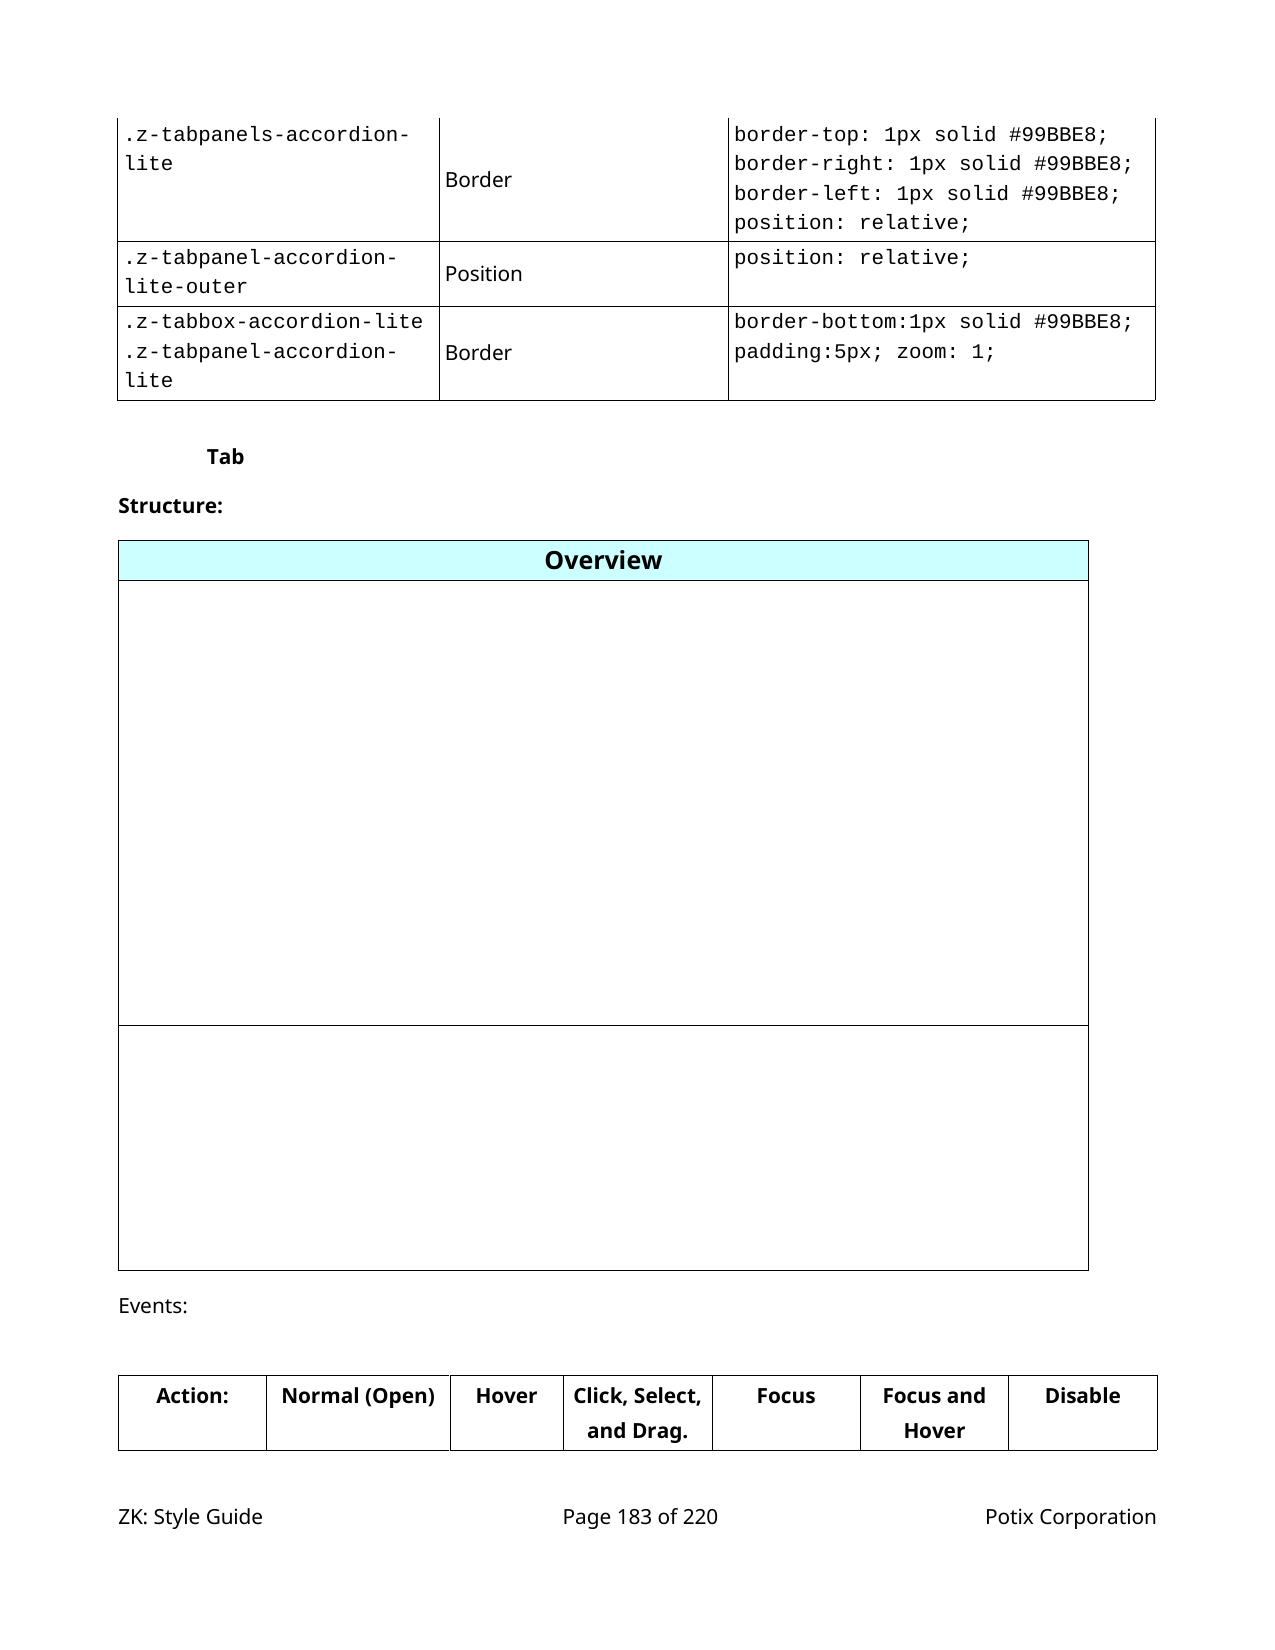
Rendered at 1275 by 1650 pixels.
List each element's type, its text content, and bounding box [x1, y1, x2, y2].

table_cell Position [440, 242, 728, 306]
table_cell [119, 1026, 1088, 1270]
text Structure: [118, 491, 1157, 519]
table_header Action: [119, 1376, 266, 1450]
table_cell position: relative; [729, 242, 1155, 306]
table_cell Border [440, 307, 728, 400]
table_cell .z-tabpanels-accordion-lite [118, 118, 439, 241]
table_cell Border [440, 118, 728, 241]
table_header Normal (Open) [267, 1376, 449, 1450]
table_header Focus [713, 1376, 860, 1450]
subtitle Tab [207, 442, 1157, 470]
table_header Overview [119, 541, 1088, 580]
table_header Disable [1009, 1376, 1157, 1450]
table_cell [119, 581, 1088, 1025]
table_cell border-bottom:1px solid #99BBE8; padding:5px; zoom: 1; [729, 307, 1155, 400]
table_cell border-top: 1px solid #99BBE8; border-right: 1px solid #99BBE8; border-left: 1px solid #99BBE8; position: relative; [729, 118, 1155, 241]
table_cell .z-tabbox-accordion-lite .z-tabpanel-accordion-lite [118, 307, 439, 400]
table_header Click, Select, and Drag. [564, 1376, 712, 1450]
table_header Hover [451, 1376, 563, 1450]
table_cell .z-tabpanel-accordion-lite-outer [118, 242, 439, 306]
table_header Focus and Hover [861, 1376, 1008, 1450]
text Events: [118, 1291, 1157, 1355]
